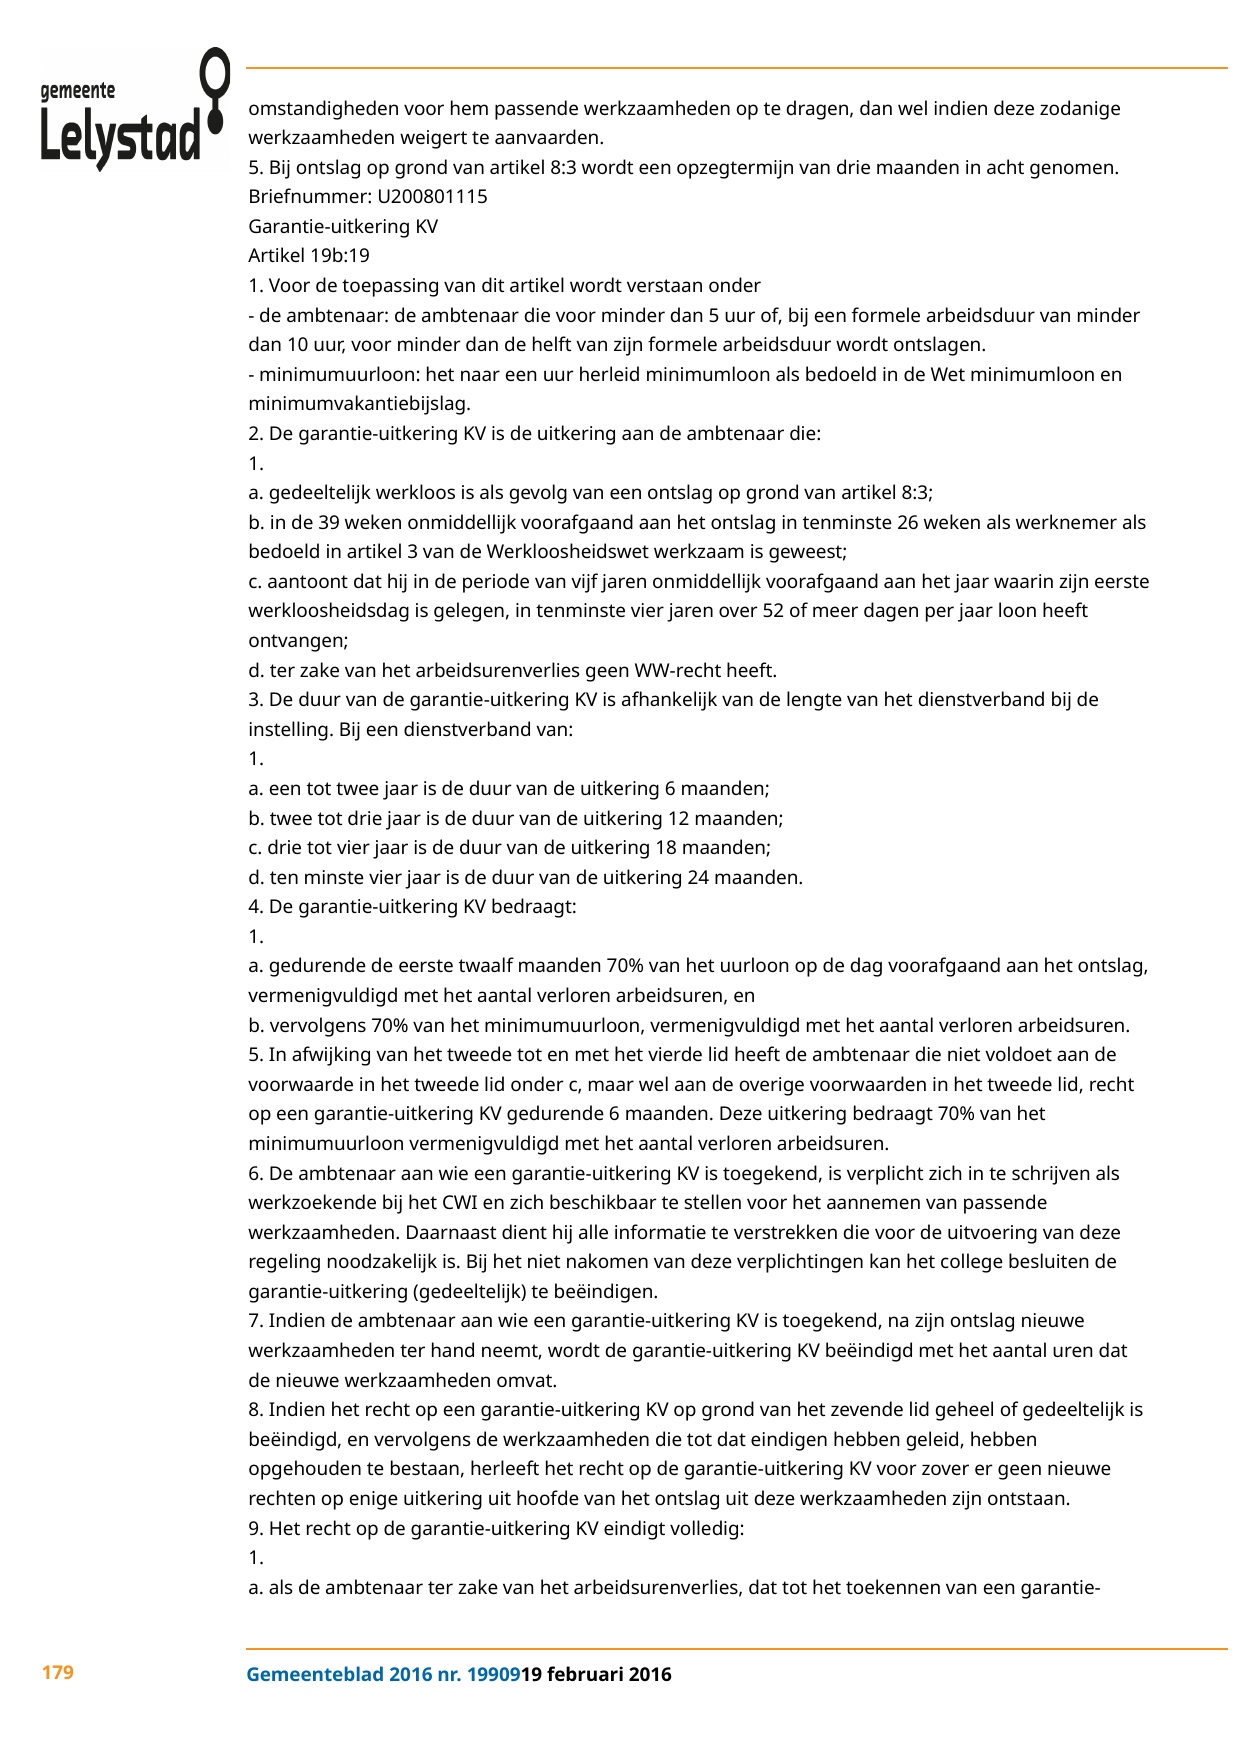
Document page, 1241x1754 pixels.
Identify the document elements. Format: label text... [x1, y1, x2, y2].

text c. drie tot vier jaar is de duur van de uitkering 18 maanden; [248, 834, 1152, 860]
text 1. [248, 1544, 1152, 1570]
text omstandigheden voor hem passende werkzaamheden op te dragen, dan wel indien deze zodanige werkzaamheden weigert te aanvaarden. [248, 95, 1152, 150]
text 1. [248, 923, 1152, 949]
text 5. In afwijking van het tweede tot en met het vierde lid heeft de ambtenaar die niet voldoet aan de voorwaarde in het tweede lid onder c, maar wel aan de overige voorwaarden in het tweede lid, recht op een garantie-uitkering KV gedurende 6 maanden. Deze uitkering bedraagt 70% van het minimumuurloon vermenigvuldigd met het aantal verloren arbeidsuren. [248, 1041, 1152, 1156]
text 1. Voor de toepassing van dit artikel wordt verstaan onder [248, 272, 1152, 298]
text d. ten minste vier jaar is de duur van de uitkering 24 maanden. [248, 864, 1152, 890]
text 1. [248, 746, 1152, 771]
text - de ambtenaar: de ambtenaar die voor minder dan 5 uur of, bij een formele arbeidsduur van minder dan 10 uur, voor minder dan de helft van zijn formele arbeidsduur wordt ontslagen. [248, 302, 1152, 357]
text 2. De garantie-uitkering KV is de uitkering aan de ambtenaar die: [248, 420, 1152, 446]
text 3. De duur van de garantie-uitkering KV is afhankelijk van de lengte van het dienstverband bij de instelling. Bij een dienstverband van: [248, 686, 1152, 742]
text 9. Het recht op de garantie-uitkering KV eindigt volledig: [248, 1515, 1152, 1541]
text c. aantoont dat hij in de periode van vijf jaren onmiddellijk voorafgaand aan het jaar waarin zijn eerste werkloosheidsdag is gelegen, in tenminste vier jaren over 52 of meer dagen per jaar loon heeft ontvangen; [248, 568, 1152, 653]
picture [41, 47, 231, 172]
text 5. Bij ontslag op grond van artikel 8:3 wordt een opzegtermijn van drie maanden in acht genomen. [248, 154, 1152, 180]
text 6. De ambtenaar aan wie een garantie-uitkering KV is toegekend, is verplicht zich in te schrijven als werkzoekende bij het CWI en zich beschikbaar te stellen voor het aannemen van passende werkzaamheden. Daarnaast dient hij alle informatie te verstrekken die voor de uitvoering van deze regeling noodzakelijk is. Bij het niet nakomen van deze verplichtingen kan het college besluiten de garantie-uitkering (gedeeltelijk) te beëindigen. [248, 1160, 1152, 1304]
text d. ter zake van het arbeidsurenverlies geen WW-recht heeft. [248, 657, 1152, 683]
text a. gedeeltelijk werkloos is als gevolg van een ontslag op grond van artikel 8:3; [248, 479, 1152, 505]
text b. twee tot drie jaar is de duur van de uitkering 12 maanden; [248, 805, 1152, 831]
text a. een tot twee jaar is de duur van de uitkering 6 maanden; [248, 775, 1152, 801]
text - minimumuurloon: het naar een uur herleid minimumloon als bedoeld in de Wet minimumloon en minimumvakantiebijslag. [248, 361, 1152, 416]
text Garantie-uitkering KV [248, 213, 1152, 239]
text 1. [248, 450, 1152, 476]
text 7. Indien de ambtenaar aan wie een garantie-uitkering KV is toegekend, na zijn ontslag nieuwe werkzaamheden ter hand neemt, wordt de garantie-uitkering KV beëindigd met het aantal uren dat de nieuwe werkzaamheden omvat. [248, 1308, 1152, 1393]
text a. gedurende de eerste twaalf maanden 70% van het uurloon op de dag voorafgaand aan het ontslag, vermenigvuldigd met het aantal verloren arbeidsuren, en [248, 953, 1152, 1008]
text Artikel 19b:19 [248, 243, 1152, 268]
text 4. De garantie-uitkering KV bedraagt: [248, 893, 1152, 919]
text 8. Indien het recht op een garantie-uitkering KV op grond van het zevende lid geheel of gedeeltelijk is beëindigd, en vervolgens de werkzaamheden die tot dat eindigen hebben geleid, hebben opgehouden te bestaan, herleeft het recht op de garantie-uitkering KV voor zover er geen nieuwe rechten op enige uitkering uit hoofde van het ontslag uit deze werkzaamheden zijn ontstaan. [248, 1396, 1152, 1511]
text b. in de 39 weken onmiddellijk voorafgaand aan het ontslag in tenminste 26 weken als werknemer als bedoeld in artikel 3 van de Werkloosheidswet werkzaam is geweest; [248, 509, 1152, 564]
text Briefnummer: U200801115 [248, 183, 1152, 209]
text a. als de ambtenaar ter zake van het arbeidsurenverlies, dat tot het toekennen van een garantie- [248, 1574, 1152, 1600]
text b. vervolgens 70% van het minimumuurloon, vermenigvuldigd met het aantal verloren arbeidsuren. [248, 1012, 1152, 1038]
